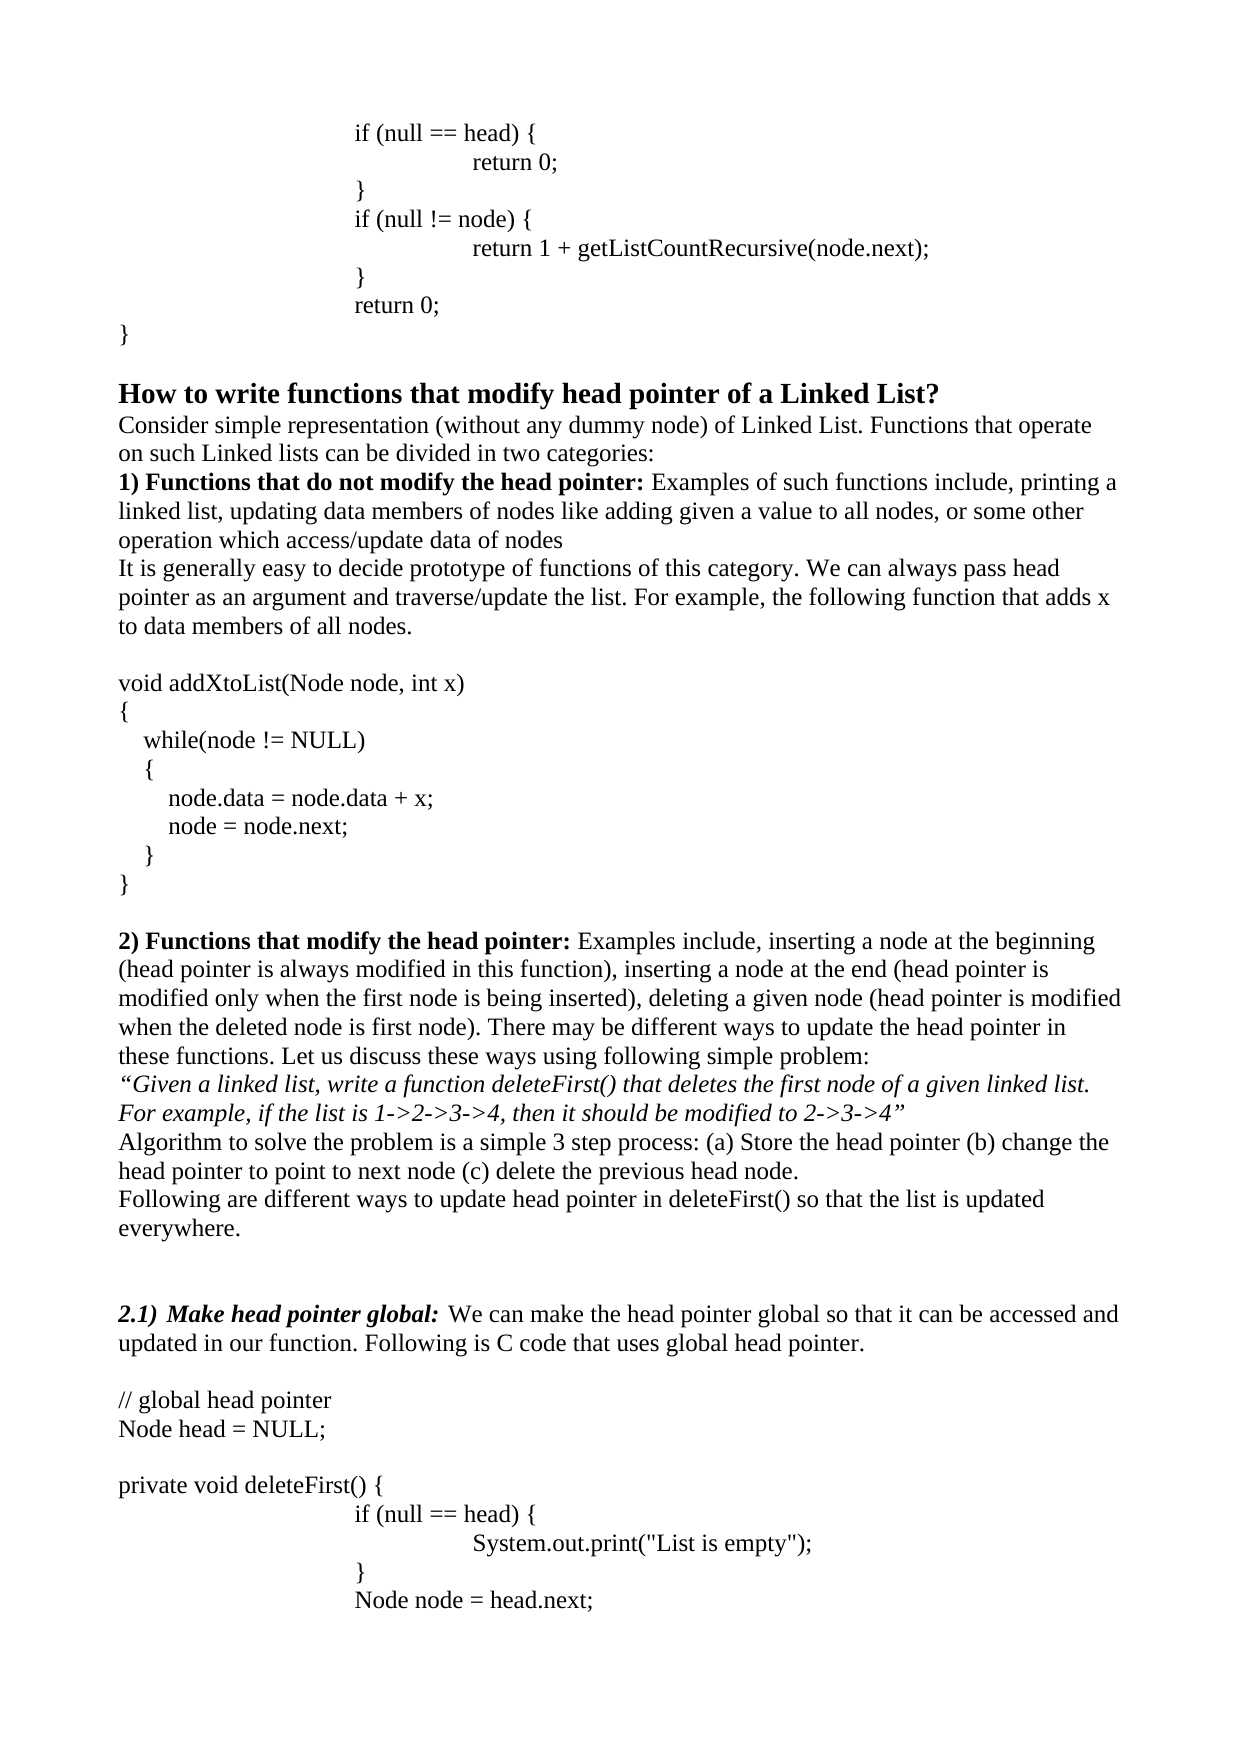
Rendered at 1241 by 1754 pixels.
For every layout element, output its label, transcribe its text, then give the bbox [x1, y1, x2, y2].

text } [118, 869, 1122, 898]
text } [118, 840, 1122, 869]
text } [118, 262, 1122, 291]
text How to write functions that modify head pointer of a Linked List? [118, 376, 1122, 410]
text Node node = head.next; [118, 1586, 1122, 1614]
text return 0; [118, 291, 1122, 319]
text node = node.next; [118, 811, 1122, 840]
text while(node != NULL) [118, 725, 1122, 754]
text 2.1) Make head pointer global: We can make the head pointer global so that it can be accessed and updated in our function. Following is C code that uses global head pointer. [118, 1242, 1122, 1357]
text return 1 + getListCountRecursive(node.next); [118, 233, 1122, 262]
text Consider simple representation (without any dummy node) of Linked List. Functions that operate on such Linked lists can be divided in two categories: [118, 410, 1122, 467]
text node.data = node.data + x; [118, 783, 1122, 811]
text Algorithm to solve the problem is a simple 3 step process: (a) Store the head pointer (b) change the head pointer to point to next node (c) delete the previous head node. Following are different ways to update head pointer in deleteFirst() so that the list is updated everywhere. [118, 1127, 1122, 1242]
text { [118, 754, 1122, 783]
text System.out.print("List is empty"); [118, 1528, 1122, 1557]
text 2) Functions that modify the head pointer: Examples include, inserting a node at the beginning (head pointer is always modified in this function), inserting a node at the end (head pointer is modified only when the first node is being inserted), deleting a given node (head pointer is modified when the deleted node is first node). There may be different ways to update the head pointer in these functions. Let us discuss these ways using following simple problem: [118, 926, 1122, 1069]
text // global head pointer [118, 1385, 1122, 1414]
text 1) Functions that do not modify the head pointer: Examples of such functions include, printing a linked list, updating data members of nodes like adding given a value to all nodes, or some other operation which access/update data of nodes It is generally easy to decide prototype of functions of this category. We can always pass head pointer as an argument and traverse/update the list. For example, the following function that adds x to data members of all nodes. [118, 467, 1122, 640]
text return 0; [118, 147, 1122, 176]
text } [118, 1557, 1122, 1586]
text } [118, 319, 1122, 348]
text if (null == head) { [118, 118, 1122, 147]
text private void deleteFirst() { [118, 1471, 1122, 1499]
text Node head = NULL; [118, 1414, 1122, 1442]
text void addXtoList(Node node, int x) [118, 668, 1122, 696]
text { [118, 696, 1122, 725]
text if (null == head) { [118, 1499, 1122, 1528]
text if (null != node) { [118, 204, 1122, 233]
text “Given a linked list, write a function deleteFirst() that deletes the first node of a given linked list. For example, if the list is 1->2->3->4, then it should be modified to 2->3->4” [118, 1069, 1122, 1127]
text } [118, 176, 1122, 204]
